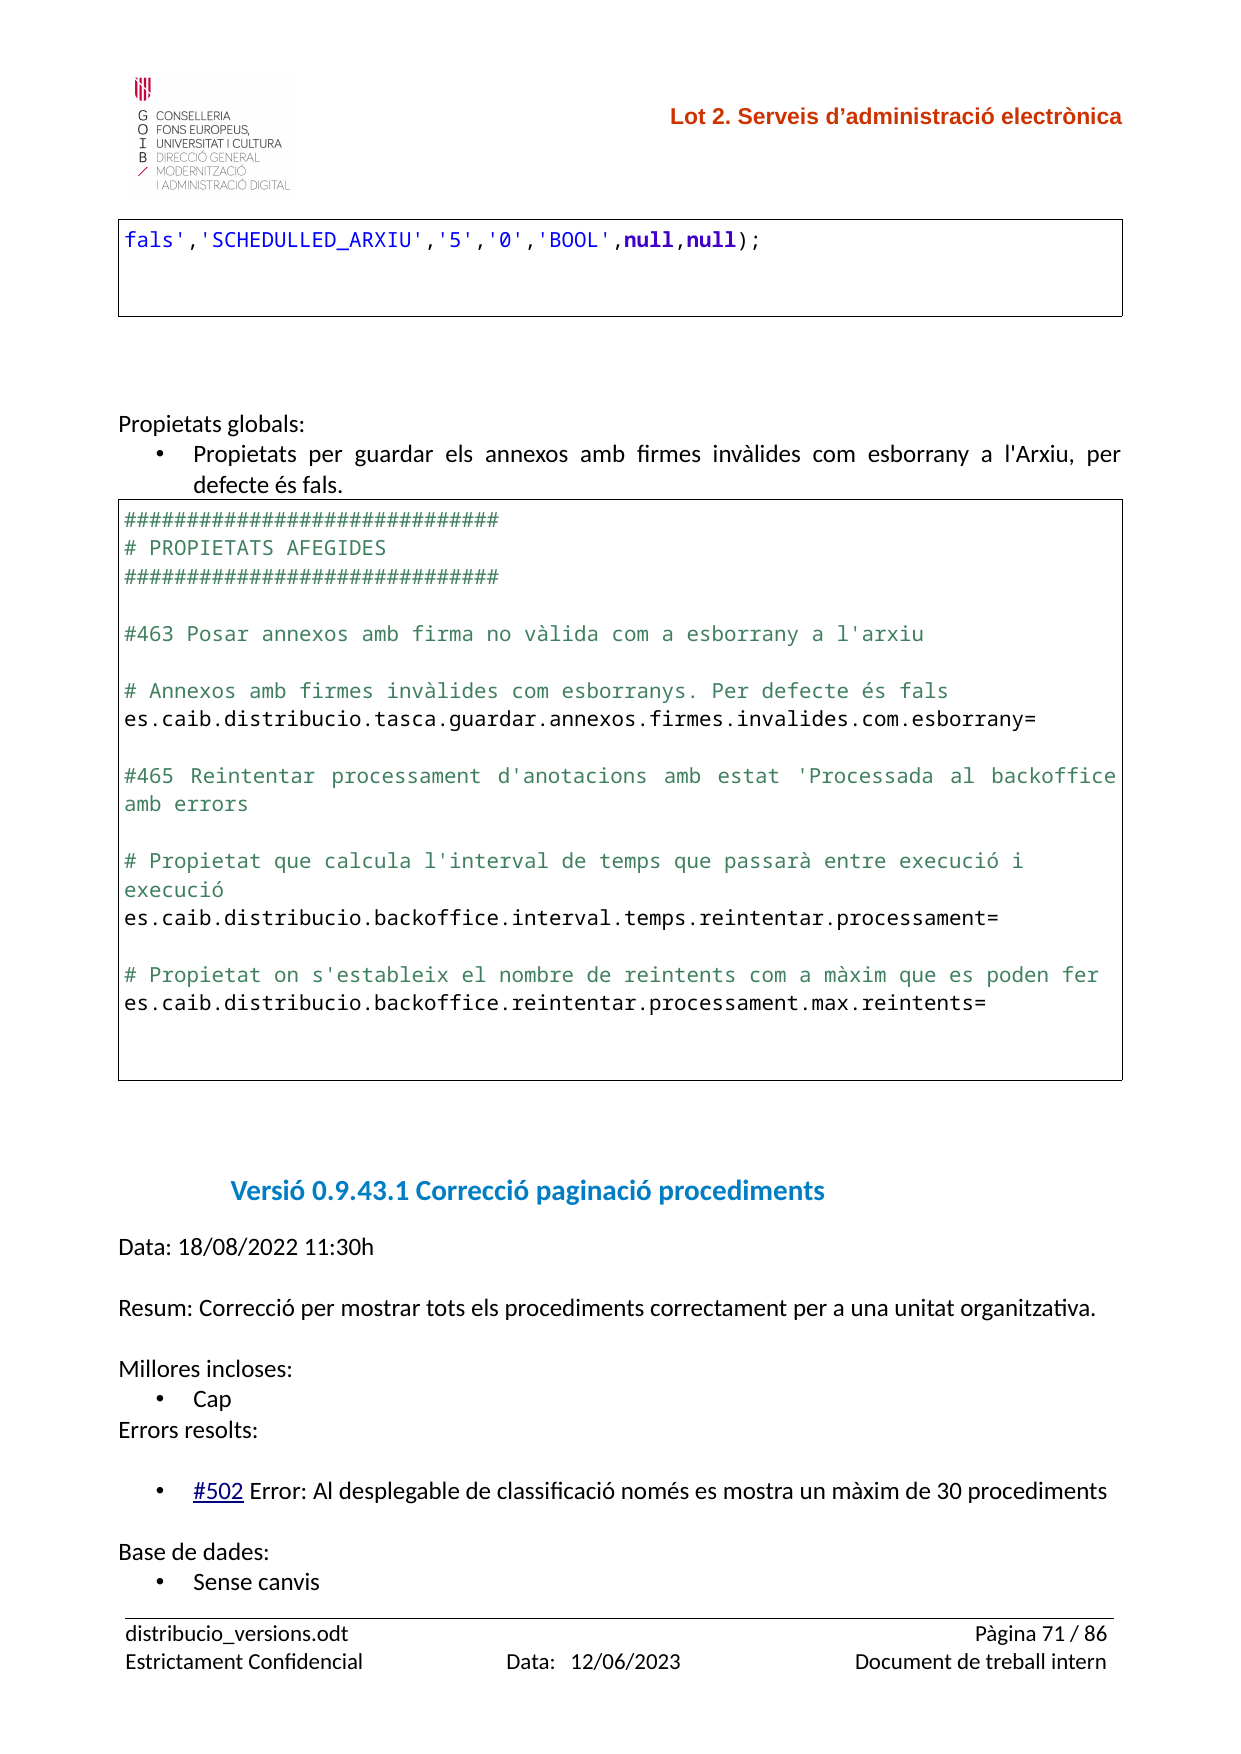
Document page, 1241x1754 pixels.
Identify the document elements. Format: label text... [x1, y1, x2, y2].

table_header ############################## # PROPIETATS AFEGIDES ############################## #463 Posar annexos amb firma no vàlida com a esborrany a l'arxiu # Annexos amb firmes invàlides com esborranys. Per defecte és fals es.caib.distribucio.tasca.guardar.annexos.firmes.invalides.com.esborrany= #465 Reintentar processament d'anotacions amb estat 'Processada al backoffice amb errors # Propietat que calcula l'interval de temps que passarà entre execució i execució es.caib.distribucio.backoffice.interval.temps.reintentar.processament= # Propietat on s'estableix el nombre de reintents com a màxim que es poden fer es.caib.distribucio.backoffice.reintentar.processament.max.reintents= [119, 500, 1122, 1079]
list #502 Error: Al desplegable de classificació només es mostra un màxim de 30 procediments [156, 1475, 1122, 1506]
picture [126, 70, 299, 197]
text Propietats globals: [118, 408, 1122, 438]
table_header fals','SCHEDULLED_ARXIU','5','0','BOOL',null,null); [119, 220, 1122, 316]
subtitle Versió 0.9.43.1 Correcció paginació procediments [153, 1172, 1122, 1207]
text Resum: Correcció per mostrar tots els procediments correctament per a una unitat organitzativa. [118, 1292, 1122, 1322]
text Data: 18/08/2022 11:30h [118, 1231, 1122, 1261]
list Propietats per guardar els annexos amb firmes invàlides com esborrany a l'Arxiu, per defecte és fals. [156, 438, 1122, 499]
text Millores incloses: [118, 1353, 1122, 1383]
list Cap [156, 1383, 1122, 1414]
list Sense canvis [156, 1567, 1122, 1597]
text Errors resolts: [118, 1414, 1122, 1444]
text Base de dades: [118, 1536, 1122, 1567]
